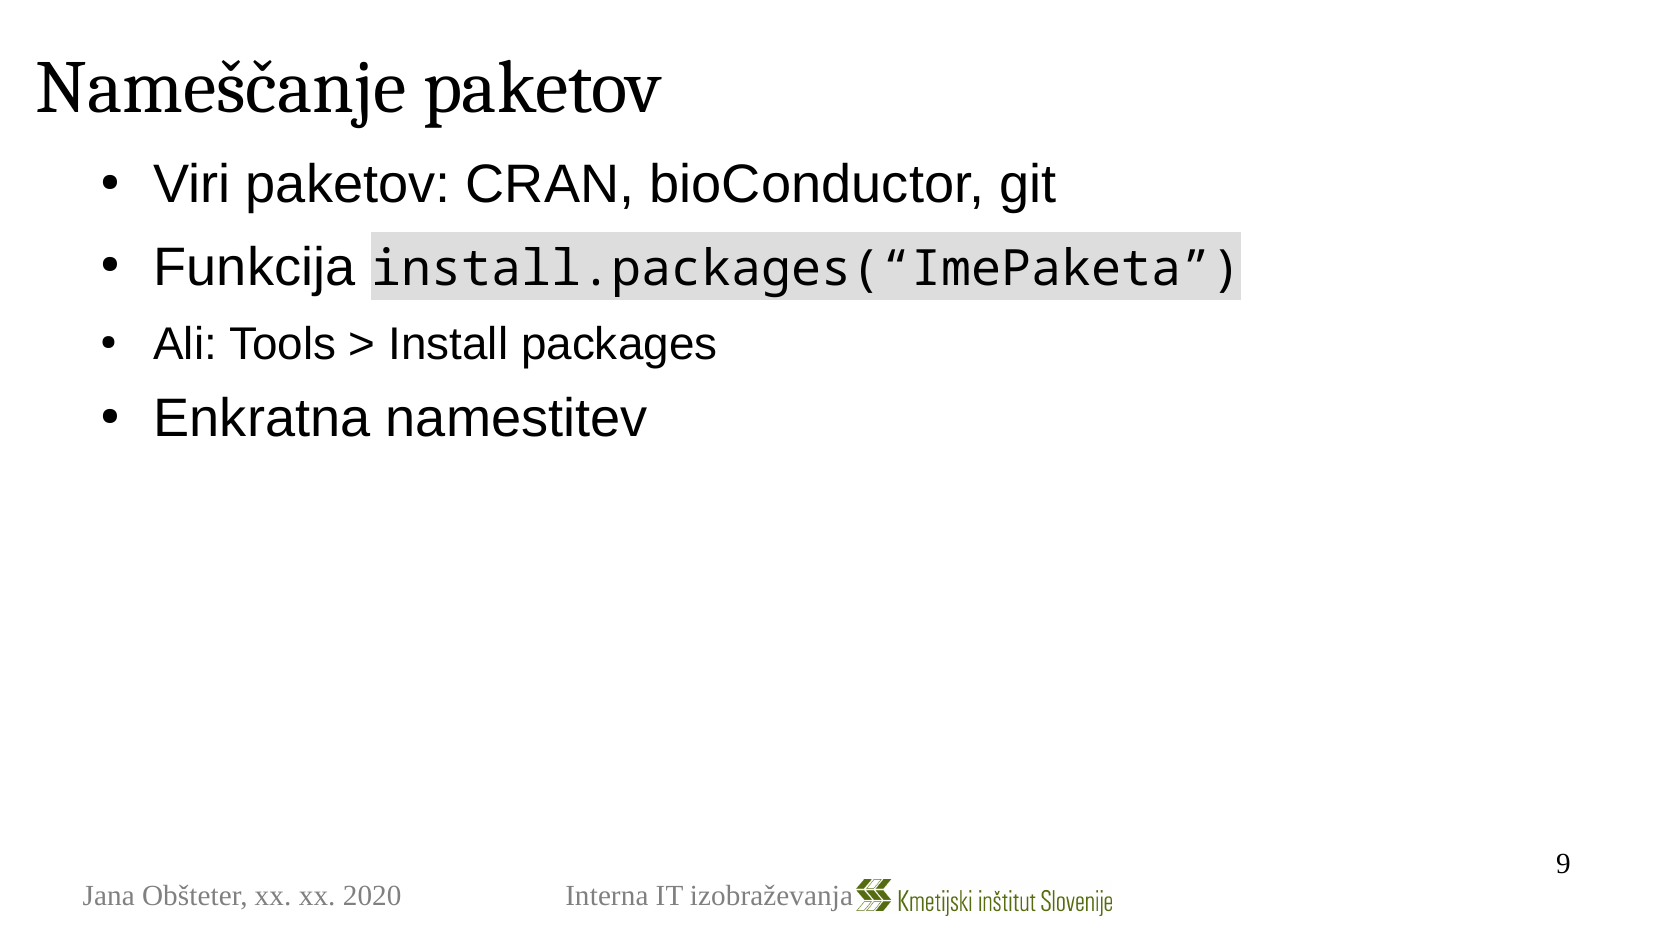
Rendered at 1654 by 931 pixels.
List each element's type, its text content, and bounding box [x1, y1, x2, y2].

title Nameščanje paketov [35, 21, 1524, 154]
picture [856, 879, 1112, 916]
list Viri paketov: CRAN, bioConductor, git Funkcija install.packages(“ImePaketa”) Ali: Tools > Install packages Enkratna namestitev [82, 153, 1571, 758]
